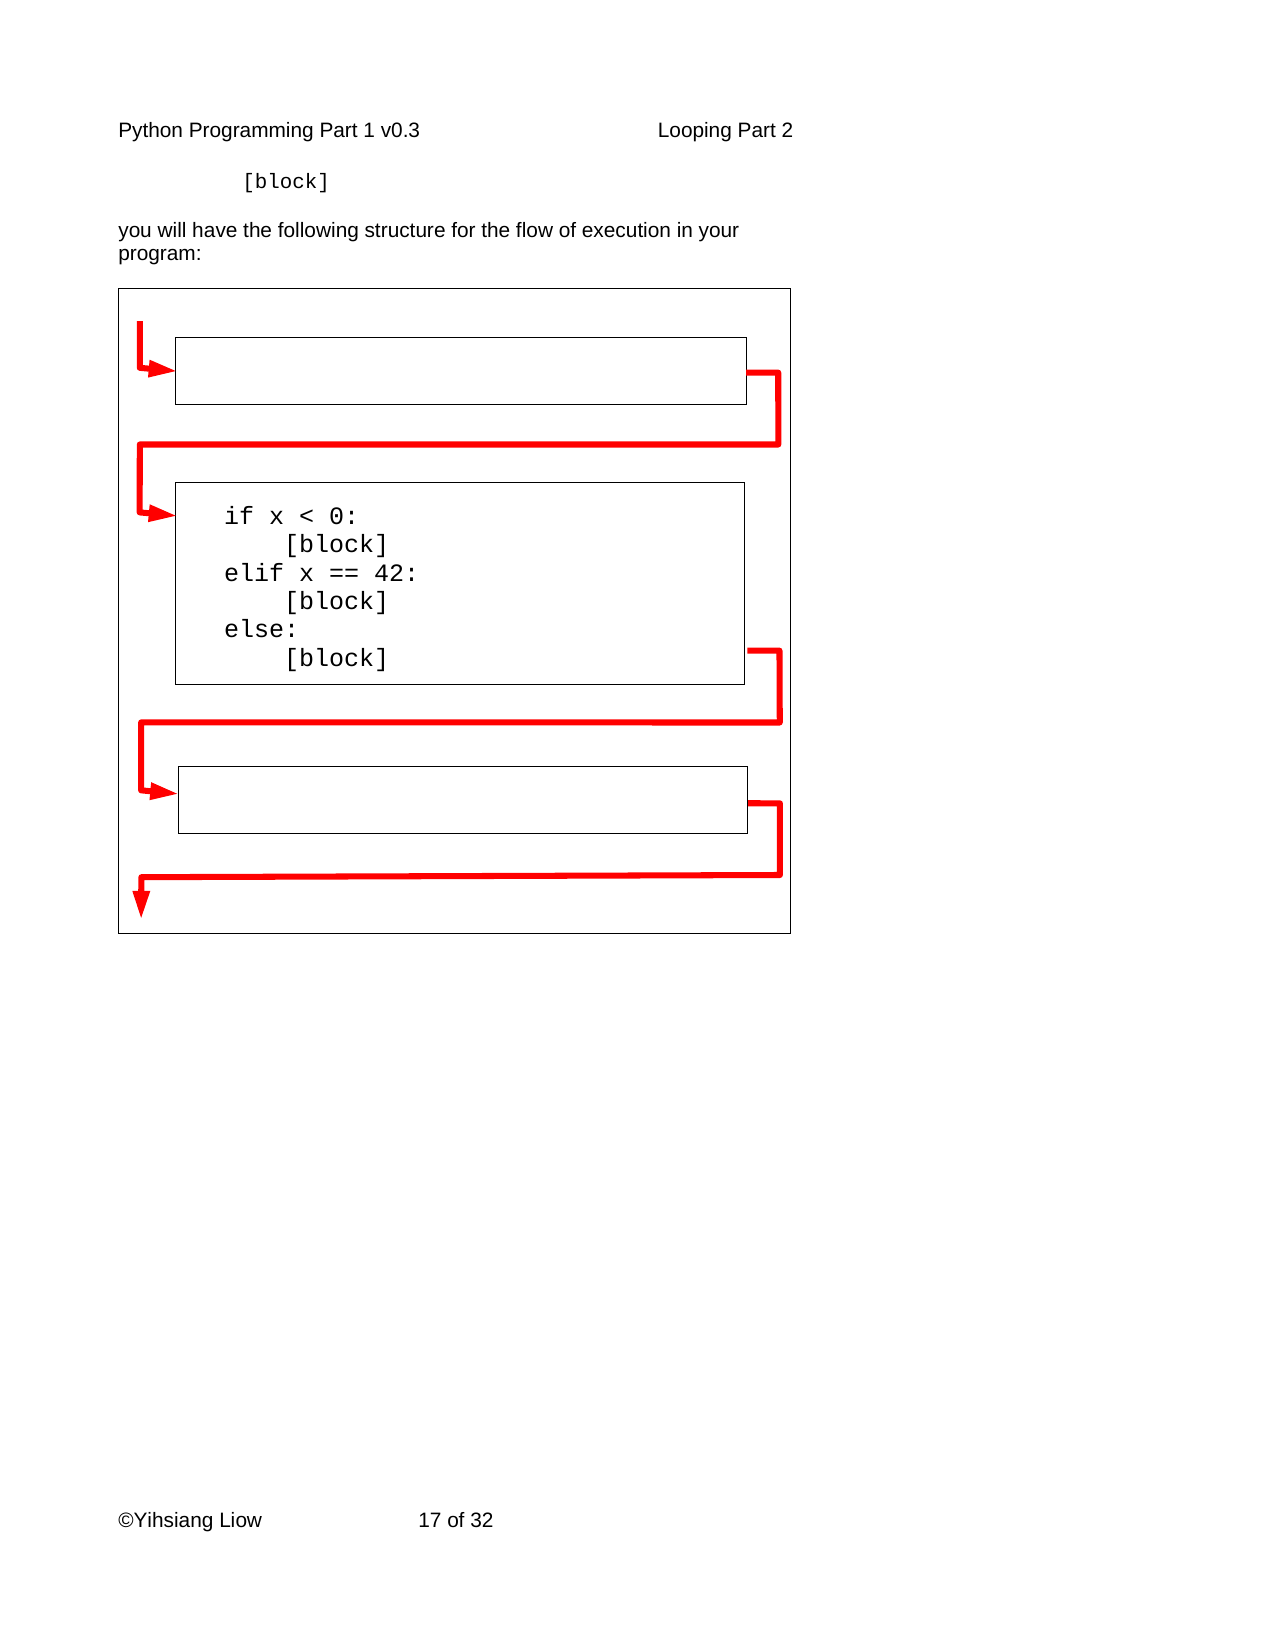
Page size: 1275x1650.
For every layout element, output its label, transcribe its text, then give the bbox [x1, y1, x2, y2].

text you will have the following structure for the flow of execution in your program: [118, 218, 793, 264]
text [block] [118, 171, 793, 194]
